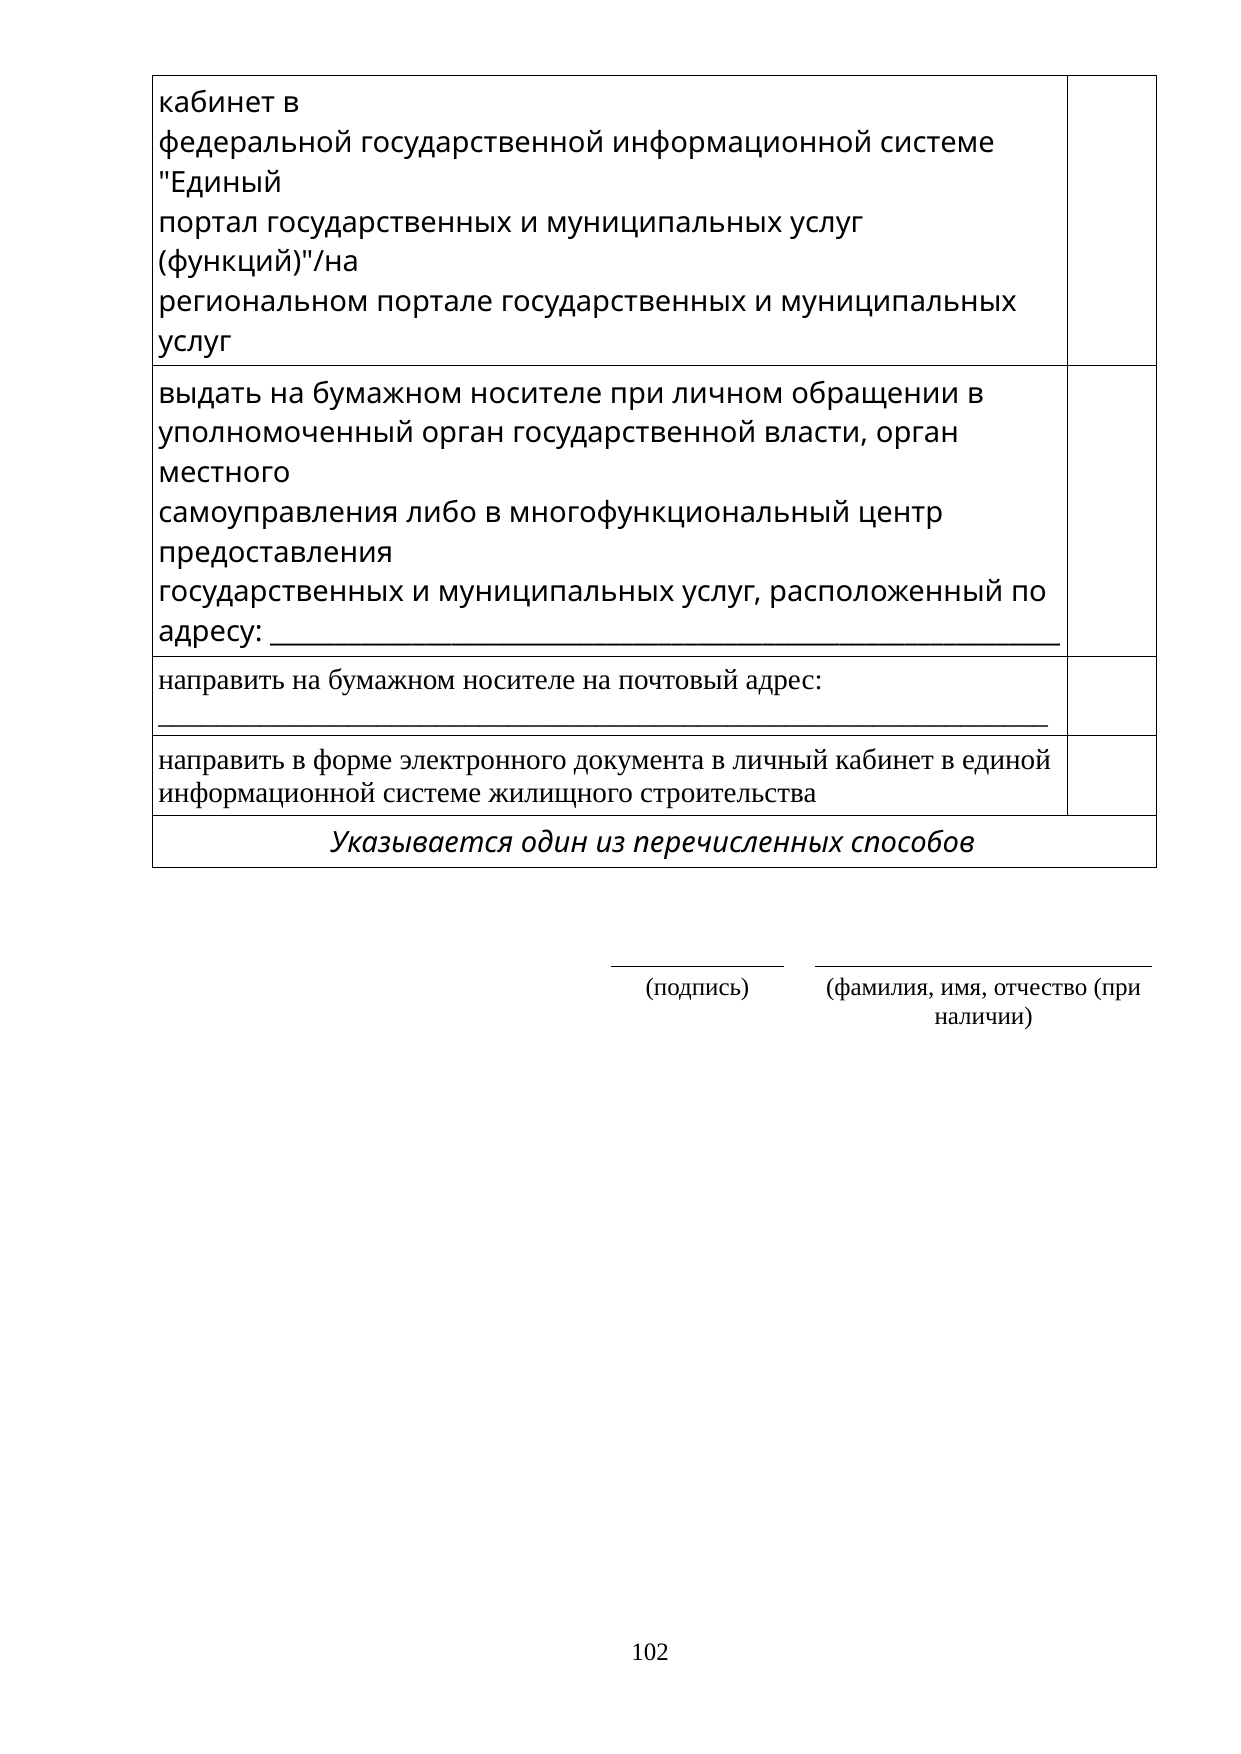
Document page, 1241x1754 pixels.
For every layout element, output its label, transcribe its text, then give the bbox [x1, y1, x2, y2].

table_header кабинет в федеральной государственной информационной системе "Единый портал государственных и муниципальных услуг (функций)"/на региональном портале государственных и муниципальных услуг [153, 76, 1067, 365]
table_cell Указывается один из перечисленных способов [153, 816, 1156, 867]
table_cell [1068, 657, 1156, 735]
table_cell [1068, 736, 1156, 815]
table_cell выдать на бумажном носителе при личном обращении в уполномоченный орган государственной власти, орган местного самоуправления либо в многофункциональный центр предоставления государственных и муниципальных услуг, расположенный по адресу: _____________________________________________________________ [153, 366, 1067, 656]
table_cell [784, 966, 815, 1038]
table_header [784, 926, 815, 966]
table_cell (подпись) [611, 967, 784, 1038]
table_cell направить в форме электронного документа в личный кабинет в единой информационной системе жилищного строительства [153, 736, 1067, 815]
table_header [1068, 76, 1156, 365]
table_cell направить на бумажном носителе на почтовый адрес: _____________________________________________________________ [153, 657, 1067, 735]
table_header [611, 926, 784, 966]
table_cell (фамилия, имя, отчество (при наличии) [815, 967, 1152, 1038]
table_header [815, 926, 1152, 966]
table_cell [1068, 366, 1156, 656]
